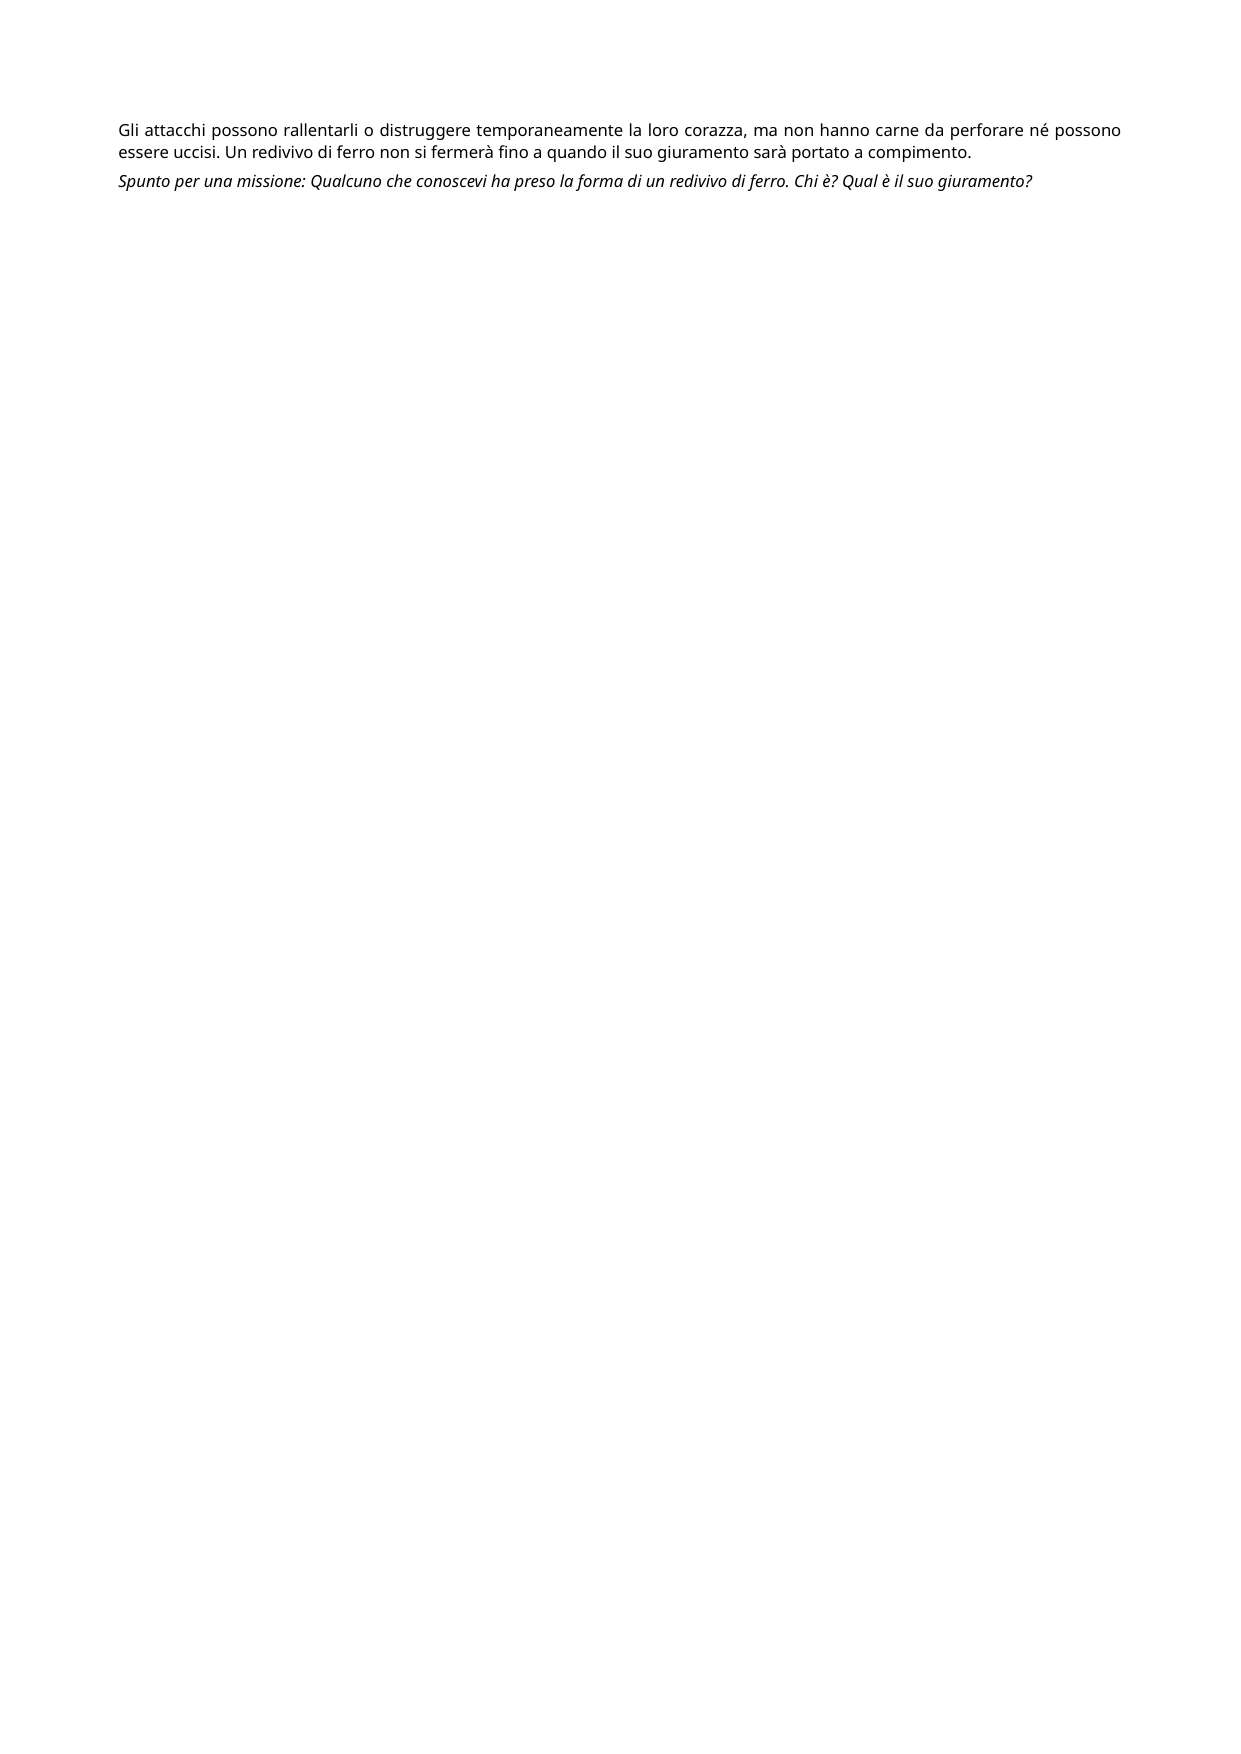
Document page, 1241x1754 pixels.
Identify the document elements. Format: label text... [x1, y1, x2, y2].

text Spunto per una missione: Qualcuno che conoscevi ha preso la forma di un redivivo di ferro. Chi è? Qual è il suo giuramento? [118, 169, 1122, 192]
text Gli attacchi possono rallentarli o distruggere temporaneamente la loro corazza, ma non hanno carne da perforare né possono essere uccisi. Un redivivo di ferro non si fermerà fino a quando il suo giuramento sarà portato a compimento. [118, 118, 1122, 163]
